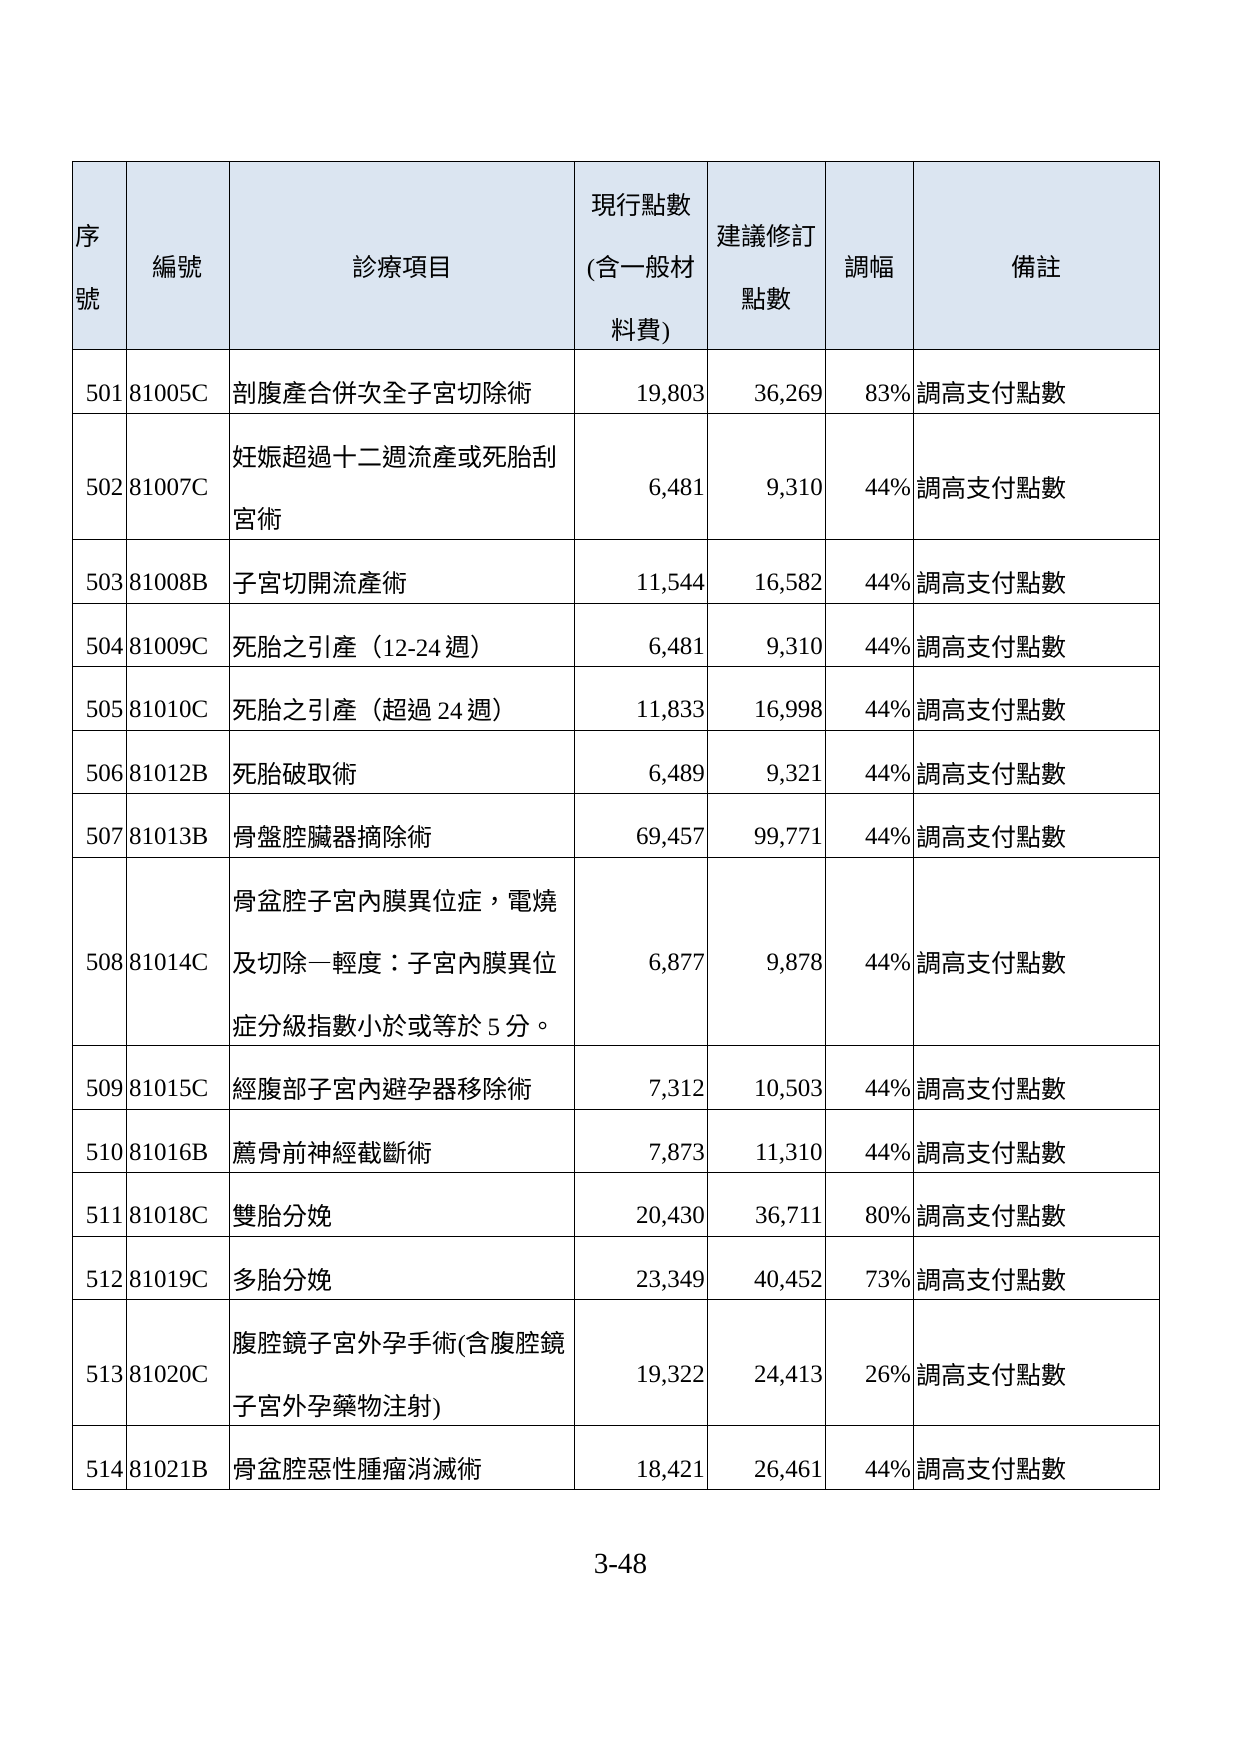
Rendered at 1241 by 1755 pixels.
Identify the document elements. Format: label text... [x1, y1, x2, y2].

table_cell 81016B [127, 1110, 229, 1172]
table_cell 81020C [127, 1300, 229, 1425]
table_header 序號 [73, 162, 126, 349]
table_cell 妊娠超過十二週流產或死胎刮宮術 [230, 414, 574, 539]
table_cell 36,711 [708, 1173, 825, 1236]
table_cell 調高支付點數 [914, 604, 1159, 666]
table_cell 調高支付點數 [914, 1237, 1159, 1299]
table_cell 19,322 [575, 1300, 707, 1425]
table_cell 20,430 [575, 1173, 707, 1236]
table_cell 6,489 [575, 731, 707, 793]
table_cell 調高支付點數 [914, 1426, 1159, 1489]
table_cell 骨盆腔惡性腫瘤消滅術 [230, 1426, 574, 1489]
table_cell 513 [73, 1300, 126, 1425]
table_cell 99,771 [708, 794, 825, 857]
table_cell 502 [73, 414, 126, 539]
table_cell 6,481 [575, 604, 707, 666]
table_cell 73% [826, 1237, 913, 1299]
table_cell 44% [826, 414, 913, 539]
table_cell 11,544 [575, 540, 707, 602]
table_cell 44% [826, 794, 913, 857]
table_cell 44% [826, 540, 913, 602]
table_cell 80% [826, 1173, 913, 1236]
table_cell 10,503 [708, 1046, 825, 1109]
table_cell 44% [826, 731, 913, 793]
table_cell 腹腔鏡子宮外孕手術(含腹腔鏡子宮外孕藥物注射) [230, 1300, 574, 1425]
table_cell 調高支付點數 [914, 1046, 1159, 1109]
table_cell 調高支付點數 [914, 350, 1159, 413]
table_cell 調高支付點數 [914, 1110, 1159, 1172]
table_cell 26% [826, 1300, 913, 1425]
table_cell 調高支付點數 [914, 731, 1159, 793]
table_cell 骨盤腔臟器摘除術 [230, 794, 574, 857]
table_cell 調高支付點數 [914, 540, 1159, 602]
table_cell 81005C [127, 350, 229, 413]
table_cell 508 [73, 858, 126, 1045]
table_cell 81008B [127, 540, 229, 602]
table_cell 調高支付點數 [914, 1173, 1159, 1236]
table_header 診療項目 [230, 162, 574, 349]
table_cell 81010C [127, 667, 229, 729]
table_cell 19,803 [575, 350, 707, 413]
table_cell 9,310 [708, 414, 825, 539]
table_cell 501 [73, 350, 126, 413]
table_cell 514 [73, 1426, 126, 1489]
table_cell 雙胎分娩 [230, 1173, 574, 1236]
table_cell 11,310 [708, 1110, 825, 1172]
table_cell 81019C [127, 1237, 229, 1299]
table_cell 507 [73, 794, 126, 857]
table_cell 44% [826, 858, 913, 1045]
table_header 備註 [914, 162, 1159, 349]
table_cell 512 [73, 1237, 126, 1299]
table_cell 81015C [127, 1046, 229, 1109]
table_cell 6,877 [575, 858, 707, 1045]
table_header 建議修訂點數 [708, 162, 825, 349]
table_cell 經腹部子宮內避孕器移除術 [230, 1046, 574, 1109]
table_cell 骨盆腔子宮內膜異位症，電燒及切除—輕度：子宮內膜異位症分級指數小於或等於5分。 [230, 858, 574, 1045]
table_cell 死胎之引產（12-24週） [230, 604, 574, 666]
table_cell 死胎之引產（超過24週） [230, 667, 574, 729]
table_cell 7,312 [575, 1046, 707, 1109]
table_cell 44% [826, 604, 913, 666]
table_cell 死胎破取術 [230, 731, 574, 793]
table_cell 9,310 [708, 604, 825, 666]
table_cell 509 [73, 1046, 126, 1109]
table_cell 69,457 [575, 794, 707, 857]
table_cell 506 [73, 731, 126, 793]
table_cell 81009C [127, 604, 229, 666]
table_cell 26,461 [708, 1426, 825, 1489]
table_cell 81012B [127, 731, 229, 793]
table_cell 23,349 [575, 1237, 707, 1299]
table_cell 薦骨前神經截斷術 [230, 1110, 574, 1172]
table_cell 調高支付點數 [914, 667, 1159, 729]
table_cell 36,269 [708, 350, 825, 413]
table_cell 81021B [127, 1426, 229, 1489]
table_cell 81018C [127, 1173, 229, 1236]
table_cell 調高支付點數 [914, 414, 1159, 539]
table_cell 44% [826, 1046, 913, 1109]
table_header 現行點數(含一般材料費) [575, 162, 707, 349]
table_cell 18,421 [575, 1426, 707, 1489]
table_cell 44% [826, 1110, 913, 1172]
table_cell 9,321 [708, 731, 825, 793]
table_cell 24,413 [708, 1300, 825, 1425]
table_cell 剖腹產合併次全子宮切除術 [230, 350, 574, 413]
table_cell 多胎分娩 [230, 1237, 574, 1299]
table_cell 9,878 [708, 858, 825, 1045]
table_cell 16,582 [708, 540, 825, 602]
table_cell 511 [73, 1173, 126, 1236]
table_cell 81013B [127, 794, 229, 857]
table_cell 調高支付點數 [914, 794, 1159, 857]
table_cell 44% [826, 667, 913, 729]
table_cell 6,481 [575, 414, 707, 539]
table_header 調幅 [826, 162, 913, 349]
table_cell 16,998 [708, 667, 825, 729]
table_cell 7,873 [575, 1110, 707, 1172]
table_cell 44% [826, 1426, 913, 1489]
table_cell 83% [826, 350, 913, 413]
table_header 編號 [127, 162, 229, 349]
table_cell 40,452 [708, 1237, 825, 1299]
table_cell 11,833 [575, 667, 707, 729]
table_cell 調高支付點數 [914, 858, 1159, 1045]
table_cell 504 [73, 604, 126, 666]
table_cell 調高支付點數 [914, 1300, 1159, 1425]
table_cell 81014C [127, 858, 229, 1045]
table_cell 81007C [127, 414, 229, 539]
table_cell 510 [73, 1110, 126, 1172]
table_cell 503 [73, 540, 126, 602]
table_cell 子宮切開流產術 [230, 540, 574, 602]
table_cell 505 [73, 667, 126, 729]
